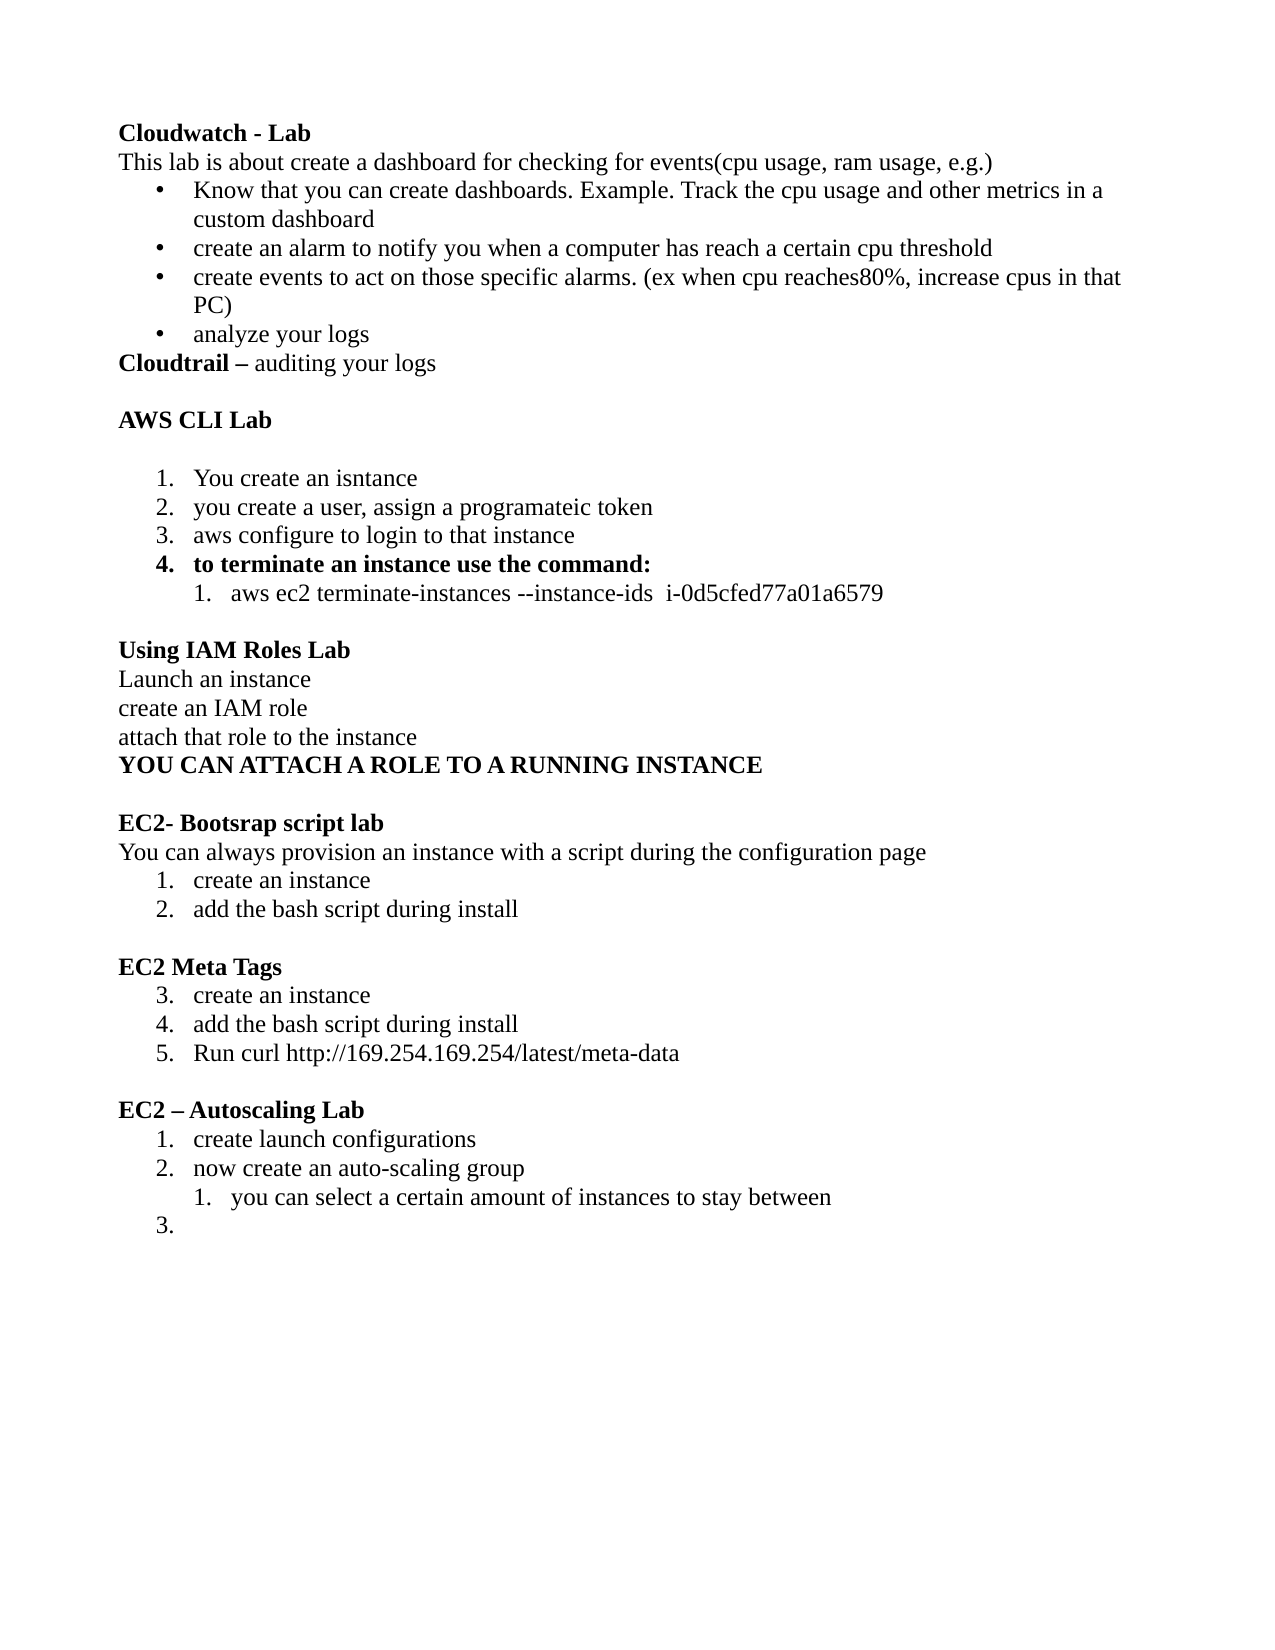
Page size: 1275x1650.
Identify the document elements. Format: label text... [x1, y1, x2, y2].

list Run curl http://169.254.169.254/latest/meta-data [156, 1038, 1157, 1067]
list create events to act on those specific alarms. (ex when cpu reaches80%, increase cpus in that PC) [156, 262, 1157, 319]
text EC2- Bootsrap script lab [118, 808, 1157, 837]
text This lab is about create a dashboard for checking for events(cpu usage, ram usage, e.g.) [118, 147, 1157, 176]
text create an IAM role [118, 693, 1157, 722]
text attach that role to the instance [118, 722, 1157, 751]
list Know that you can create dashboards. Example. Track the cpu usage and other metrics in a custom dashboard [156, 176, 1157, 233]
list create an instance [156, 866, 1157, 894]
text Launch an instance [118, 664, 1157, 693]
list now create an auto-scaling group [156, 1153, 1157, 1182]
list analyze your logs [156, 319, 1157, 348]
list aws ec2 terminate-instances --instance-ids i-0d5cfed77a01a6579 [193, 578, 1157, 607]
text Cloudwatch - Lab [118, 118, 1157, 147]
text Using IAM Roles Lab [118, 636, 1157, 664]
list you create a user, assign a programateic token [156, 492, 1157, 521]
text Cloudtrail – auditing your logs [118, 348, 1157, 377]
text You can always provision an instance with a script during the configuration page [118, 837, 1157, 866]
list aws configure to login to that instance [156, 521, 1157, 549]
list you can select a certain amount of instances to stay between [193, 1182, 1157, 1211]
text YOU CAN ATTACH A ROLE TO A RUNNING INSTANCE [118, 751, 1157, 779]
text EC2 Meta Tags [118, 952, 1157, 981]
text AWS CLI Lab [118, 406, 1157, 434]
text EC2 – Autoscaling Lab [118, 1096, 1157, 1124]
list create an instance [156, 981, 1157, 1009]
list create an alarm to notify you when a computer has reach a certain cpu threshold [156, 233, 1157, 262]
list add the bash script during install [156, 1009, 1157, 1038]
list create launch configurations [156, 1124, 1157, 1153]
list to terminate an instance use the command: [156, 549, 1157, 578]
list You create an isntance [156, 463, 1157, 492]
list add the bash script during install [156, 894, 1157, 923]
